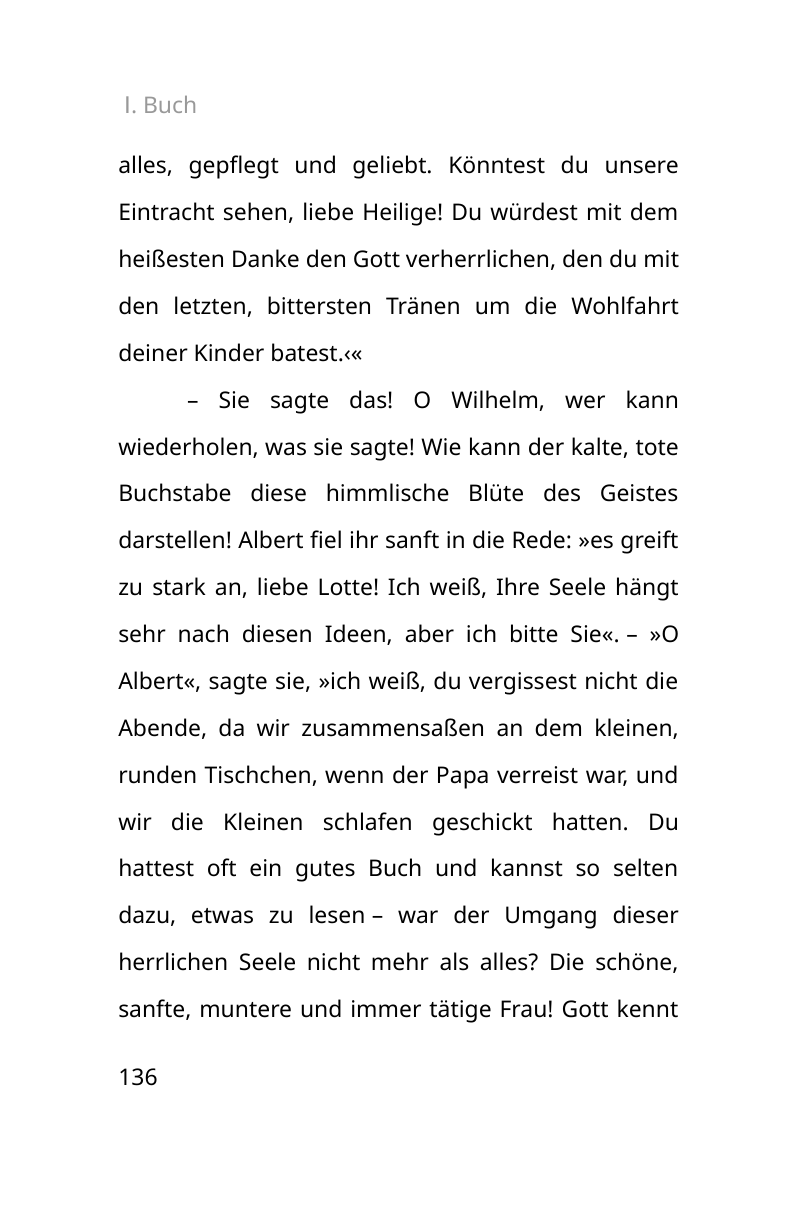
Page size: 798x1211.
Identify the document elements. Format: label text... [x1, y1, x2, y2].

text alles, gepflegt und geliebt. Könntest du unsere Eintracht sehen, liebe Heilige! Du würdest mit dem heißesten Danke den Gott verherrlichen, den du mit den letzten, bittersten Tränen um die Wohlfahrt deiner Kinder batest.‹« [118, 149, 679, 368]
text – Sie sagte das! O Wilhelm, wer kann wiederholen, was sie sagte! Wie kann der kalte, tote Buchstabe diese himmlische Blüte des Geistes darstellen! Albert fiel ihr sanft in die Rede: »es greift zu stark an, liebe Lotte! Ich weiß, Ihre Seele hängt sehr nach diesen Ideen, aber ich bitte Sie«. – »O Albert«, sagte sie, »ich weiß, du vergissest nicht die Abende, da wir zusammensaßen an dem kleinen, runden Tischchen, wenn der Papa verreist war, und wir die Kleinen schlafen geschickt hatten. Du hattest oft ein gutes Buch und kannst so selten dazu, etwas zu lesen – war der Umgang dieser herrlichen Seele nicht mehr als alles? Die schöne, sanfte, muntere und immer tätige Frau! Gott kennt [118, 384, 679, 1024]
